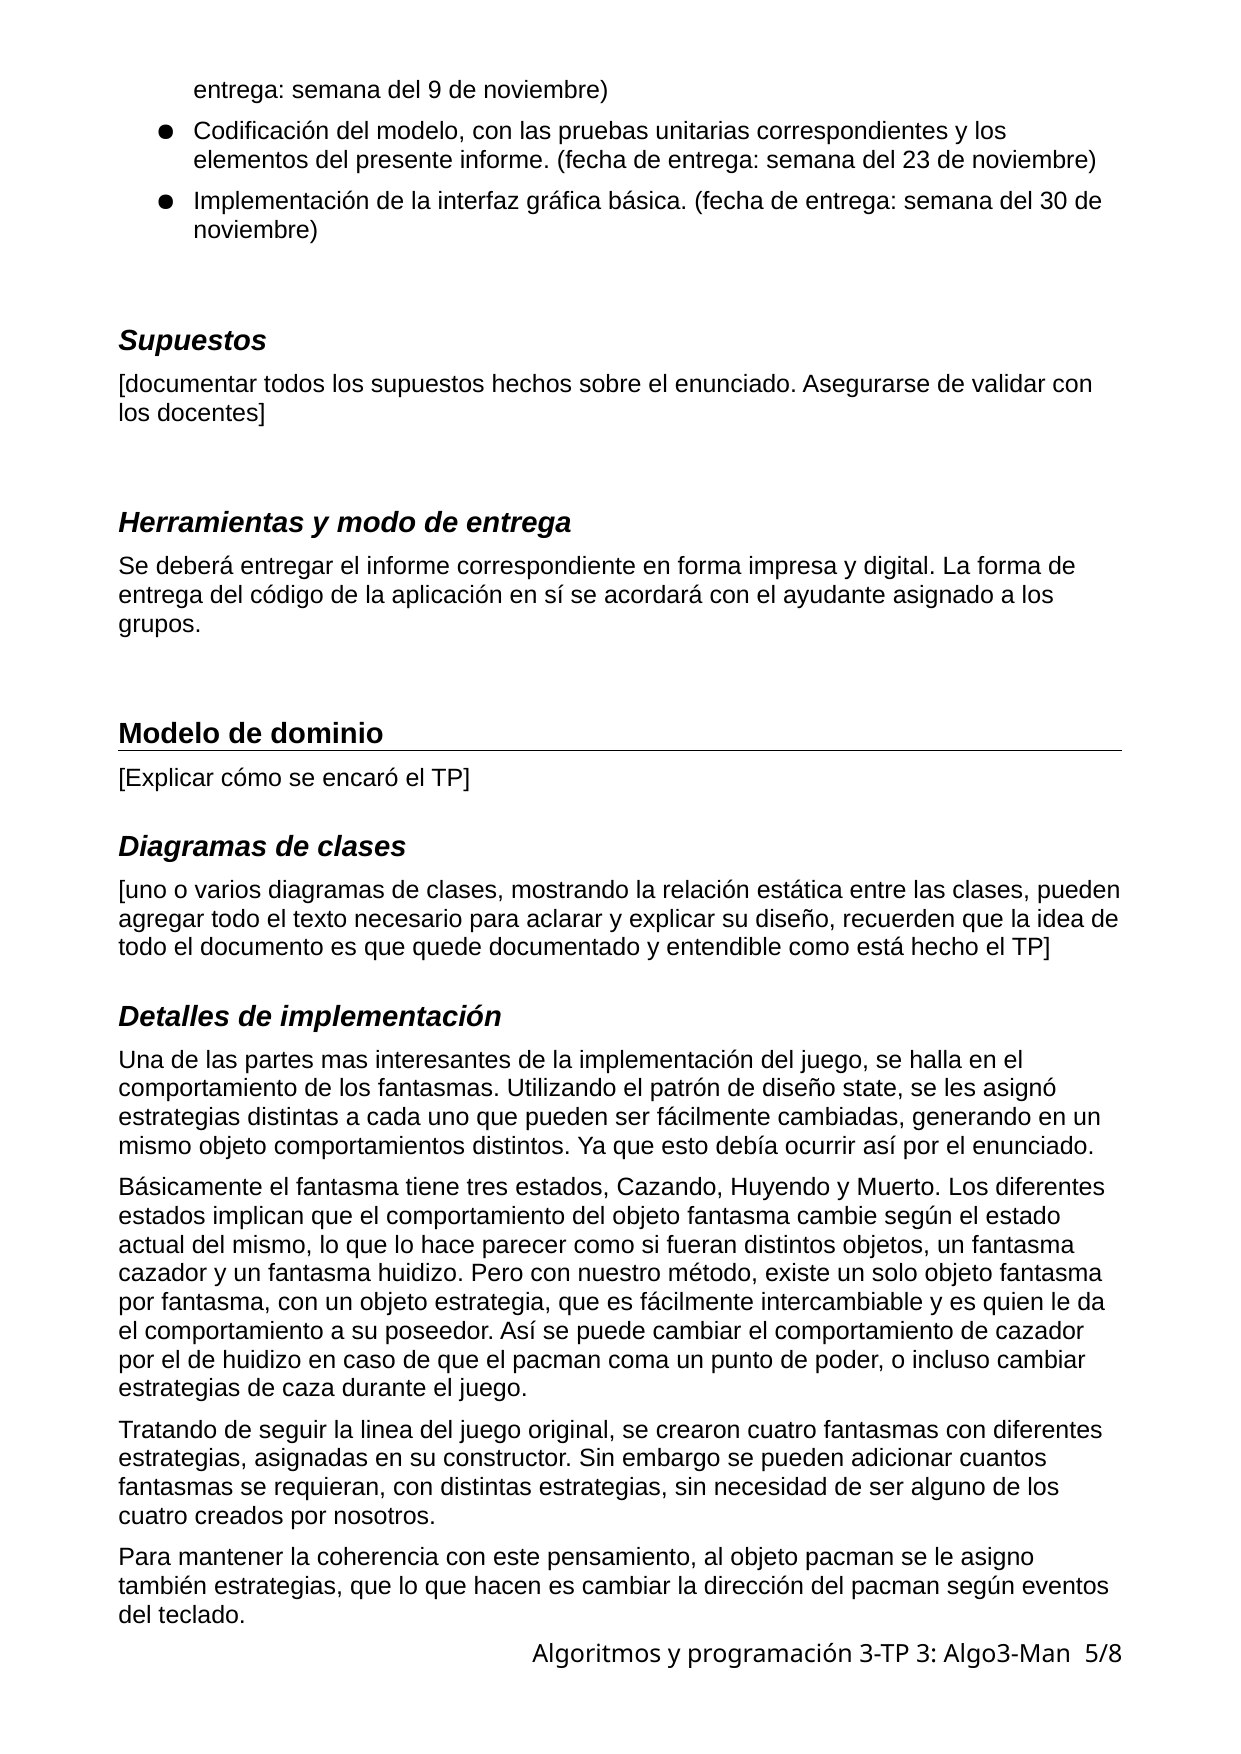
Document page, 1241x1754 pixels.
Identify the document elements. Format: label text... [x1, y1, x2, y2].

text Tratando de seguir la linea del juego original, se crearon cuatro fantasmas con diferentes estrategias, asignadas en su constructor. Sin embargo se pueden adicionar cuantos fantasmas se requieran, con distintas estrategias, sin necesidad de ser alguno de los cuatro creados por nosotros. [118, 1415, 1122, 1530]
text Una de las partes mas interesantes de la implementación del juego, se halla en el comportamiento de los fantasmas. Utilizando el patrón de diseño state, se les asignó estrategias distintas a cada uno que pueden ser fácilmente cambiadas, generando en un mismo objeto comportamientos distintos. Ya que esto debía ocurrir así por el enunciado. [118, 1045, 1122, 1160]
text [Explicar cómo se encaró el TP] [118, 763, 1122, 791]
subtitle Modelo de dominio [118, 716, 1122, 750]
subtitle Supuestos [118, 323, 1122, 356]
subtitle Detalles de implementación [118, 999, 1122, 1032]
subtitle Diagramas de clases [118, 829, 1122, 862]
list Codificación del modelo, con las pruebas unitarias correspondientes y los elementos del presente informe. (fecha de entrega: semana del 23 de noviembre) [156, 116, 1122, 174]
list entrega: semana del 9 de noviembre) [156, 75, 1122, 104]
text [uno o varios diagramas de clases, mostrando la relación estática entre las clases, pueden agregar todo el texto necesario para aclarar y explicar su diseño, recuerden que la idea de todo el documento es que quede documentado y entendible como está hecho el TP] [118, 875, 1122, 961]
text Se deberá entregar el informe correspondiente en forma impresa y digital. La forma de entrega del código de la aplicación en sí se acordará con el ayudante asignado a los grupos. [118, 551, 1122, 637]
text Para mantener la coherencia con este pensamiento, al objeto pacman se le asigno también estrategias, que lo que hacen es cambiar la dirección del pacman según eventos del teclado. [118, 1542, 1122, 1628]
text Básicamente el fantasma tiene tres estados, Cazando, Huyendo y Muerto. Los diferentes estados implican que el comportamiento del objeto fantasma cambie según el estado actual del mismo, lo que lo hace parecer como si fueran distintos objetos, un fantasma cazador y un fantasma huidizo. Pero con nuestro método, existe un solo objeto fantasma por fantasma, con un objeto estrategia, que es fácilmente intercambiable y es quien le da el comportamiento a su poseedor. Así se puede cambiar el comportamiento de cazador por el de huidizo en caso de que el pacman coma un punto de poder, o incluso cambiar estrategias de caza durante el juego. [118, 1172, 1122, 1402]
list Implementación de la interfaz gráfica básica. (fecha de entrega: semana del 30 de noviembre) [156, 186, 1122, 244]
subtitle Herramientas y modo de entrega [118, 505, 1122, 538]
text [documentar todos los supuestos hechos sobre el enunciado. Asegurarse de validar con los docentes] [118, 369, 1122, 426]
